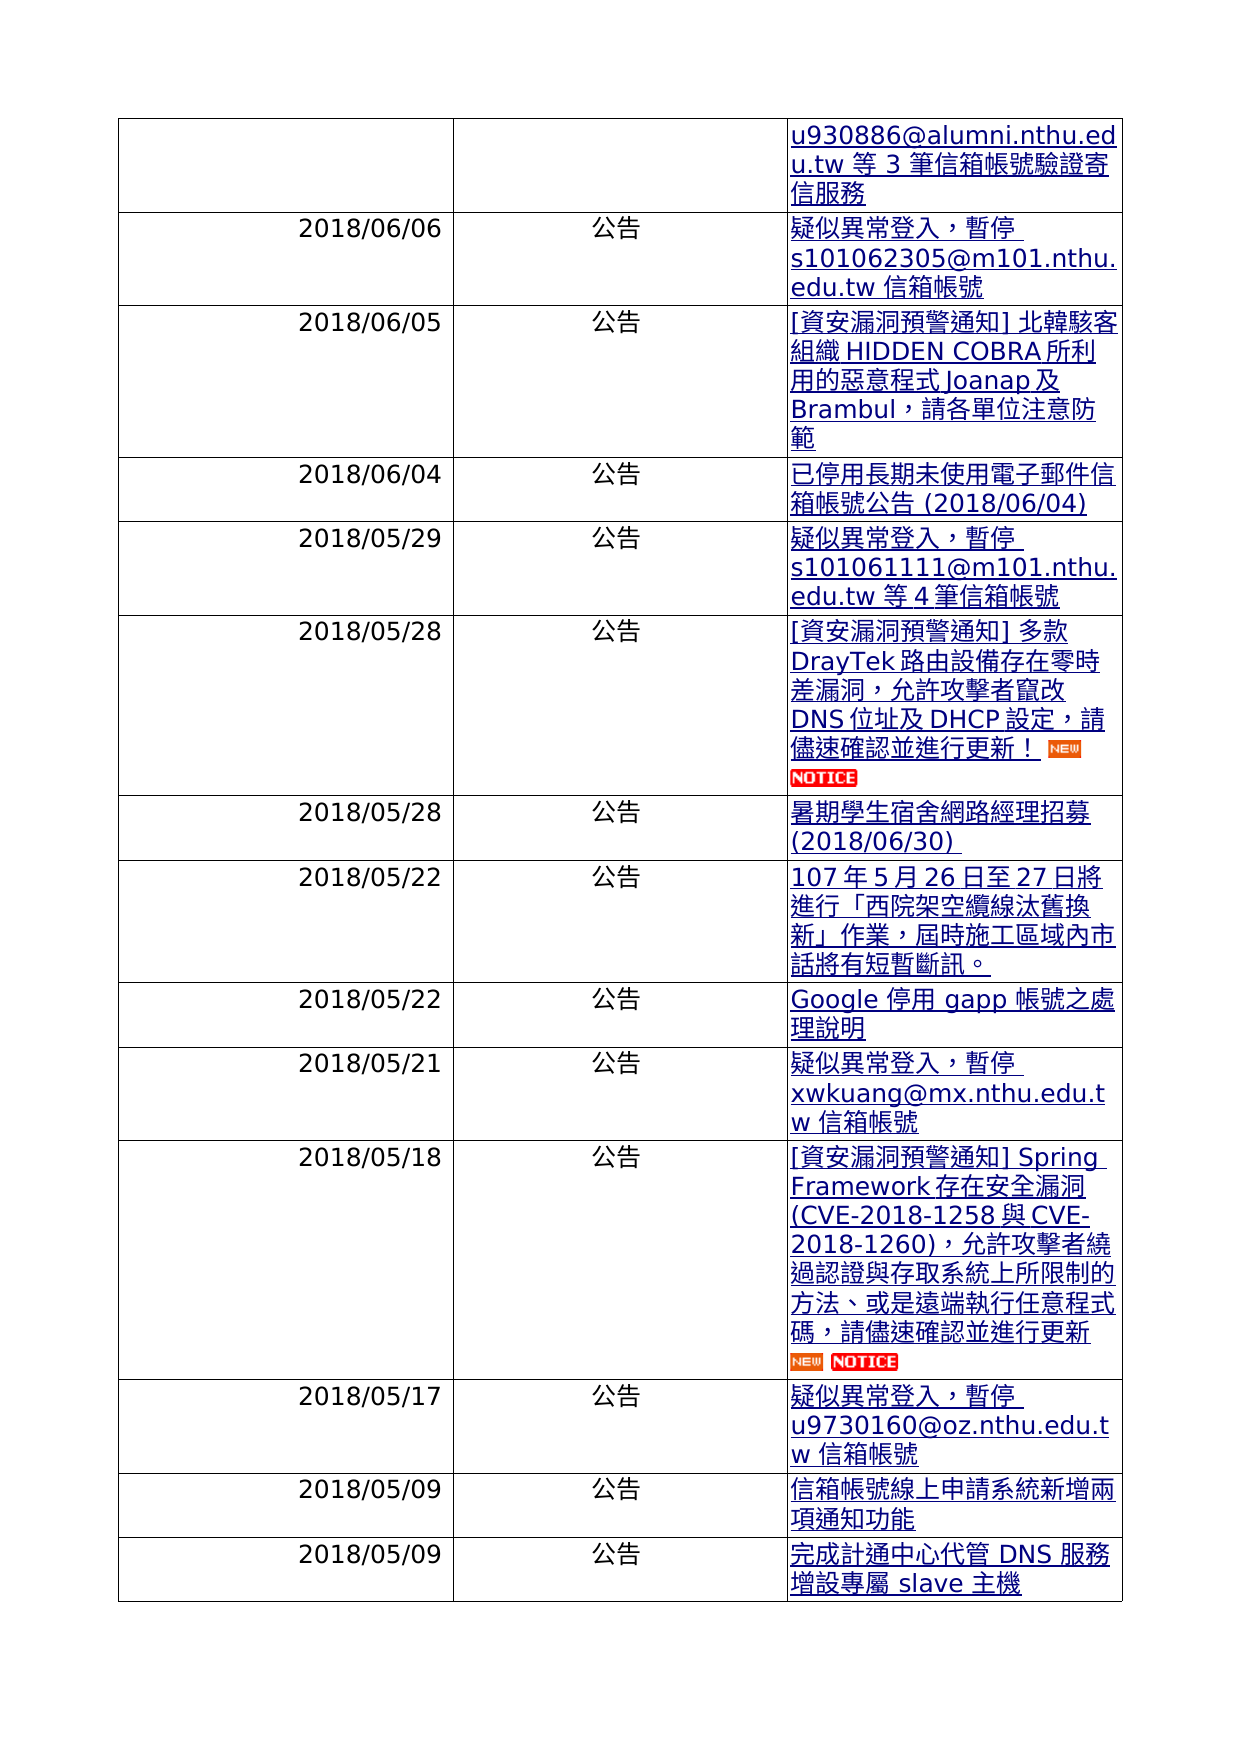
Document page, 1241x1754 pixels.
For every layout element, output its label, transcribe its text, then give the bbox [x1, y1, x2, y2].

table_cell 公告 [454, 796, 787, 860]
table_cell [119, 119, 453, 212]
table_cell 2018/05/29 [119, 522, 453, 614]
table_cell 疑似異常登入，暫停 s101062305@m101.nthu.edu.tw 信箱帳號 [788, 213, 1122, 305]
table_cell 公告 [454, 213, 787, 305]
table_cell [資安漏洞預警通知] 北韓駭客組織HIDDEN COBRA所利用的惡意程式Joanap及Brambul，請各單位注意防範 [788, 306, 1122, 457]
table_cell 完成計通中心代管 DNS 服務增設專屬 slave 主機 [788, 1538, 1122, 1601]
table_cell 2018/05/21 [119, 1048, 453, 1140]
table_cell 公告 [454, 1048, 787, 1140]
table_cell 公告 [454, 306, 787, 457]
table_cell 公告 [454, 1380, 787, 1473]
table_cell 2018/05/28 [119, 796, 453, 860]
table_cell 公告 [454, 1141, 787, 1379]
table_cell 2018/06/05 [119, 306, 453, 457]
table_cell Google 停用 gapp 帳號之處理說明 [788, 983, 1122, 1047]
table_cell 2018/05/09 [119, 1474, 453, 1537]
table_cell 公告 [454, 458, 787, 521]
table_cell 已停用長期未使用電子郵件信箱帳號公告 (2018/06/04) [788, 458, 1122, 521]
table_cell 公告 [454, 861, 787, 982]
table_cell 疑似異常登入，暫停 s101061111@m101.nthu.edu.tw 等4筆信箱帳號 [788, 522, 1122, 614]
table_cell 公告 [454, 1474, 787, 1537]
table_cell 公告 [454, 983, 787, 1047]
table_cell 公告 [454, 616, 787, 795]
table_cell 2018/05/18 [119, 1141, 453, 1379]
table_cell 2018/05/09 [119, 1538, 453, 1601]
table_cell 信箱帳號線上申請系統新增兩項通知功能 [788, 1474, 1122, 1537]
table_cell [資安漏洞預警通知] Spring Framework存在安全漏洞(CVE-2018-1258與CVE-2018-1260)，允許攻擊者繞過認證與存取系統上所限制的方法、或是遠端執行任意程式碼，請儘速確認並進行更新 [788, 1141, 1122, 1379]
table_cell 2018/06/06 [119, 213, 453, 305]
table_cell 暑期學生宿舍網路經理招募(2018/06/30) [788, 796, 1122, 860]
table_cell 2018/05/28 [119, 616, 453, 795]
table_cell 疑似異常登入，暫停 u9730160@oz.nthu.edu.tw 信箱帳號 [788, 1380, 1122, 1473]
table_cell [資安漏洞預警通知] 多款DrayTek路由設備存在零時差漏洞，允許攻擊者竄改DNS位址及DHCP設定，請儘速確認並進行更新！ [788, 616, 1122, 795]
picture [1048, 740, 1082, 758]
picture [831, 1353, 899, 1371]
table_cell 公告 [454, 522, 787, 614]
table_cell 疑似異常登入，暫停 xwkuang@mx.nthu.edu.tw 信箱帳號 [788, 1048, 1122, 1140]
table_cell 107年5月26日至27日將進行「西院架空纜線汰舊換新」作業，屆時施工區域內市話將有短暫斷訊。 [788, 861, 1122, 982]
picture [790, 769, 858, 787]
table_cell 2018/06/04 [119, 458, 453, 521]
picture [790, 1353, 824, 1371]
table_cell 2018/05/22 [119, 983, 453, 1047]
table_cell [454, 119, 787, 212]
table_cell u930886@alumni.nthu.edu.tw 等 3 筆信箱帳號驗證寄信服務 [788, 119, 1122, 212]
table_cell 公告 [454, 1538, 787, 1601]
table_cell 2018/05/22 [119, 861, 453, 982]
table_cell 2018/05/17 [119, 1380, 453, 1473]
